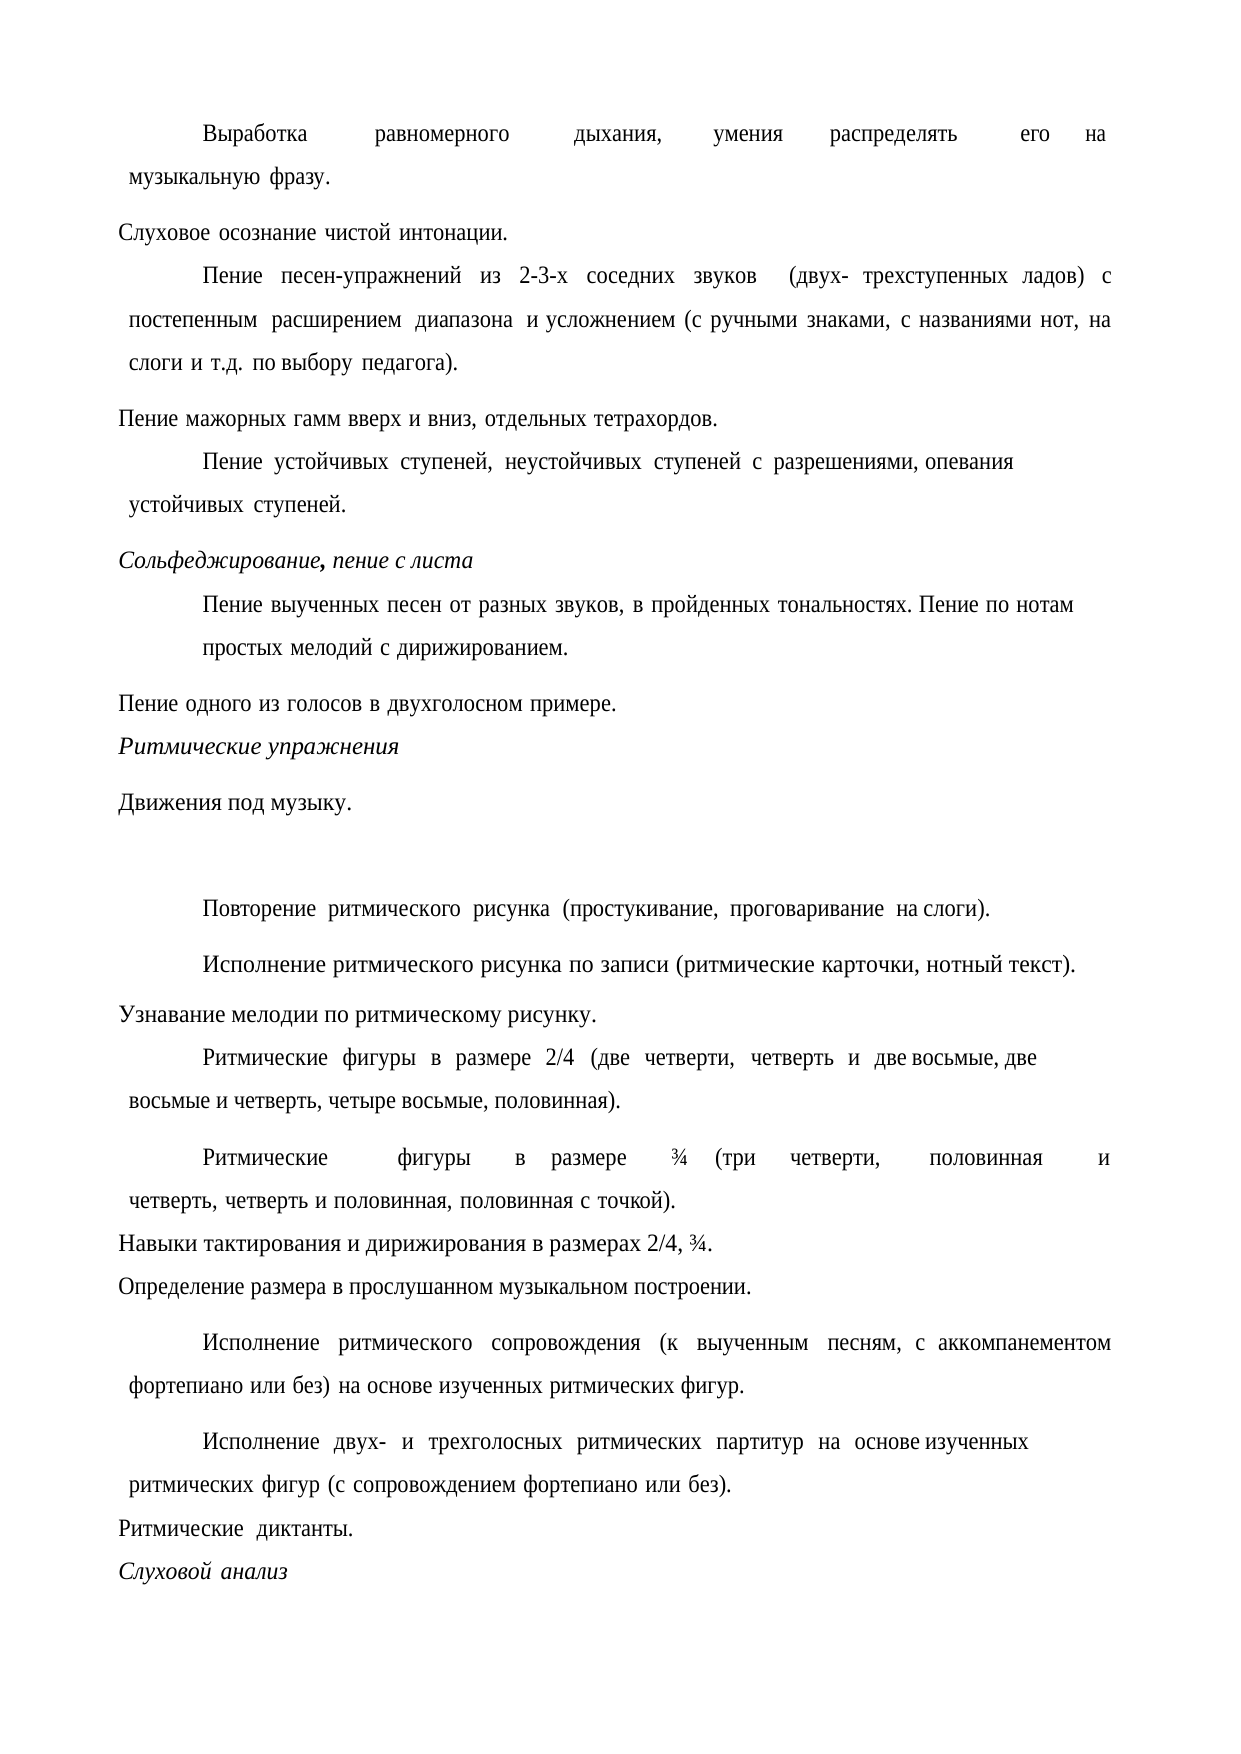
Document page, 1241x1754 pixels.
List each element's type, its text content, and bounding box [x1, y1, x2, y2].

text Ритмические фигуры в размере 2/4 (две четверти, четверть и две восьмые, две восьмые и четверть, четыре восьмые, половинная). [129, 1042, 1122, 1114]
text Пение устойчивых ступеней, неустойчивых ступеней с разрешениями, опевания устойчивых ступеней. [129, 446, 1112, 518]
text Определение размера в прослушанном музыкальном построении. [118, 1271, 1122, 1300]
text Слуховое осознание чистой интонации. [118, 217, 1122, 246]
text Исполнение двух- и трехголосных ритмических партитур на основе изученных ритмических фигур (с сопровождением фортепиано или без). [129, 1426, 1111, 1498]
text Ритмические упражнения [118, 731, 1122, 760]
text Исполнение ритмического рисунка по записи (ритмические карточки, нотный текст). [129, 949, 1112, 978]
text Пение выученных песен от разных звуков, в пройденных тональностях. Пение по нотам простых мелодий с дирижированием. [202, 589, 1111, 661]
text Ритмические фигуры в размере ¾ (три четверти, половинная и четверть, четверть и половинная, половинная с точкой). [129, 1142, 1111, 1213]
text Выработка равномерного дыхания, умения распределять его на музыкальную фразу. [129, 118, 1111, 190]
text Слуховой анализ [118, 1556, 1122, 1584]
text Пение мажорных гамм вверх и вниз, отдельных тетрахордов. [118, 403, 1122, 432]
text Узнавание мелодии по ритмическому рисунку. [118, 999, 1122, 1028]
text Повторение ритмического рисунка (простукивание, проговаривание на слоги). [129, 893, 1122, 922]
text Пение одного из голосов в двухголосном примере. [118, 688, 1122, 717]
text Исполнение ритмического сопровождения (к выученным песням, с аккомпанементом фортепиано или без) на основе изученных ритмических фигур. [129, 1327, 1111, 1399]
text Движения под музыку. [118, 787, 1122, 815]
text Навыки тактирования и дирижирования в размерах 2/4, ¾. [118, 1228, 1122, 1257]
text Пение песен-упражнений из 2-3-х соседних звуков (двух- трехступенных ладов) с постепенным расширением диапазона и усложнением (с ручными знаками, с названиями нот, на слоги и т.д. по выбору педагога). [129, 261, 1112, 376]
text Ритмические диктанты. [118, 1513, 1122, 1541]
text Сольфеджирование, пение с листа [118, 546, 1122, 574]
